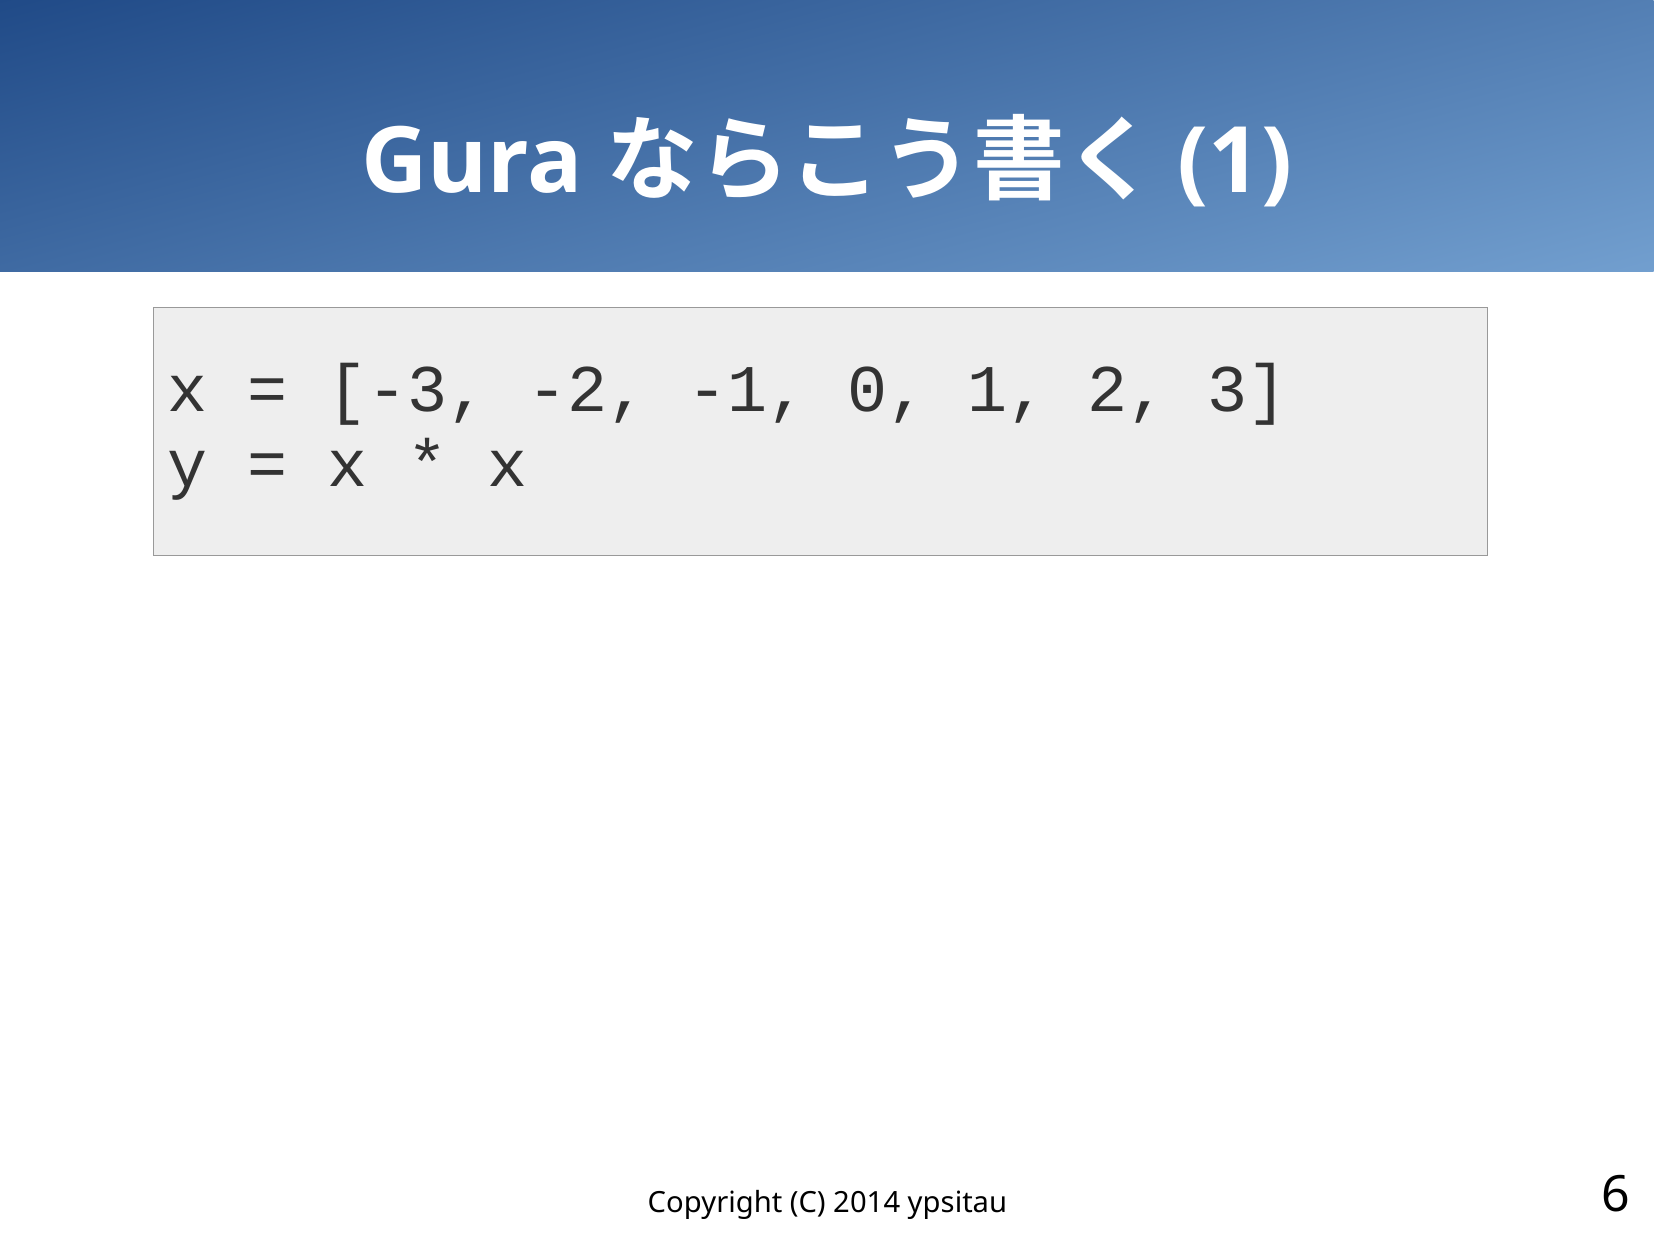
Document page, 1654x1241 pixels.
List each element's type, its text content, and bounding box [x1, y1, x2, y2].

title Gura ならこう書く (1) [82, 49, 1571, 257]
text_box x = [-3, -2, -1, 0, 1, 2, 3] y = x * x [153, 307, 1488, 556]
